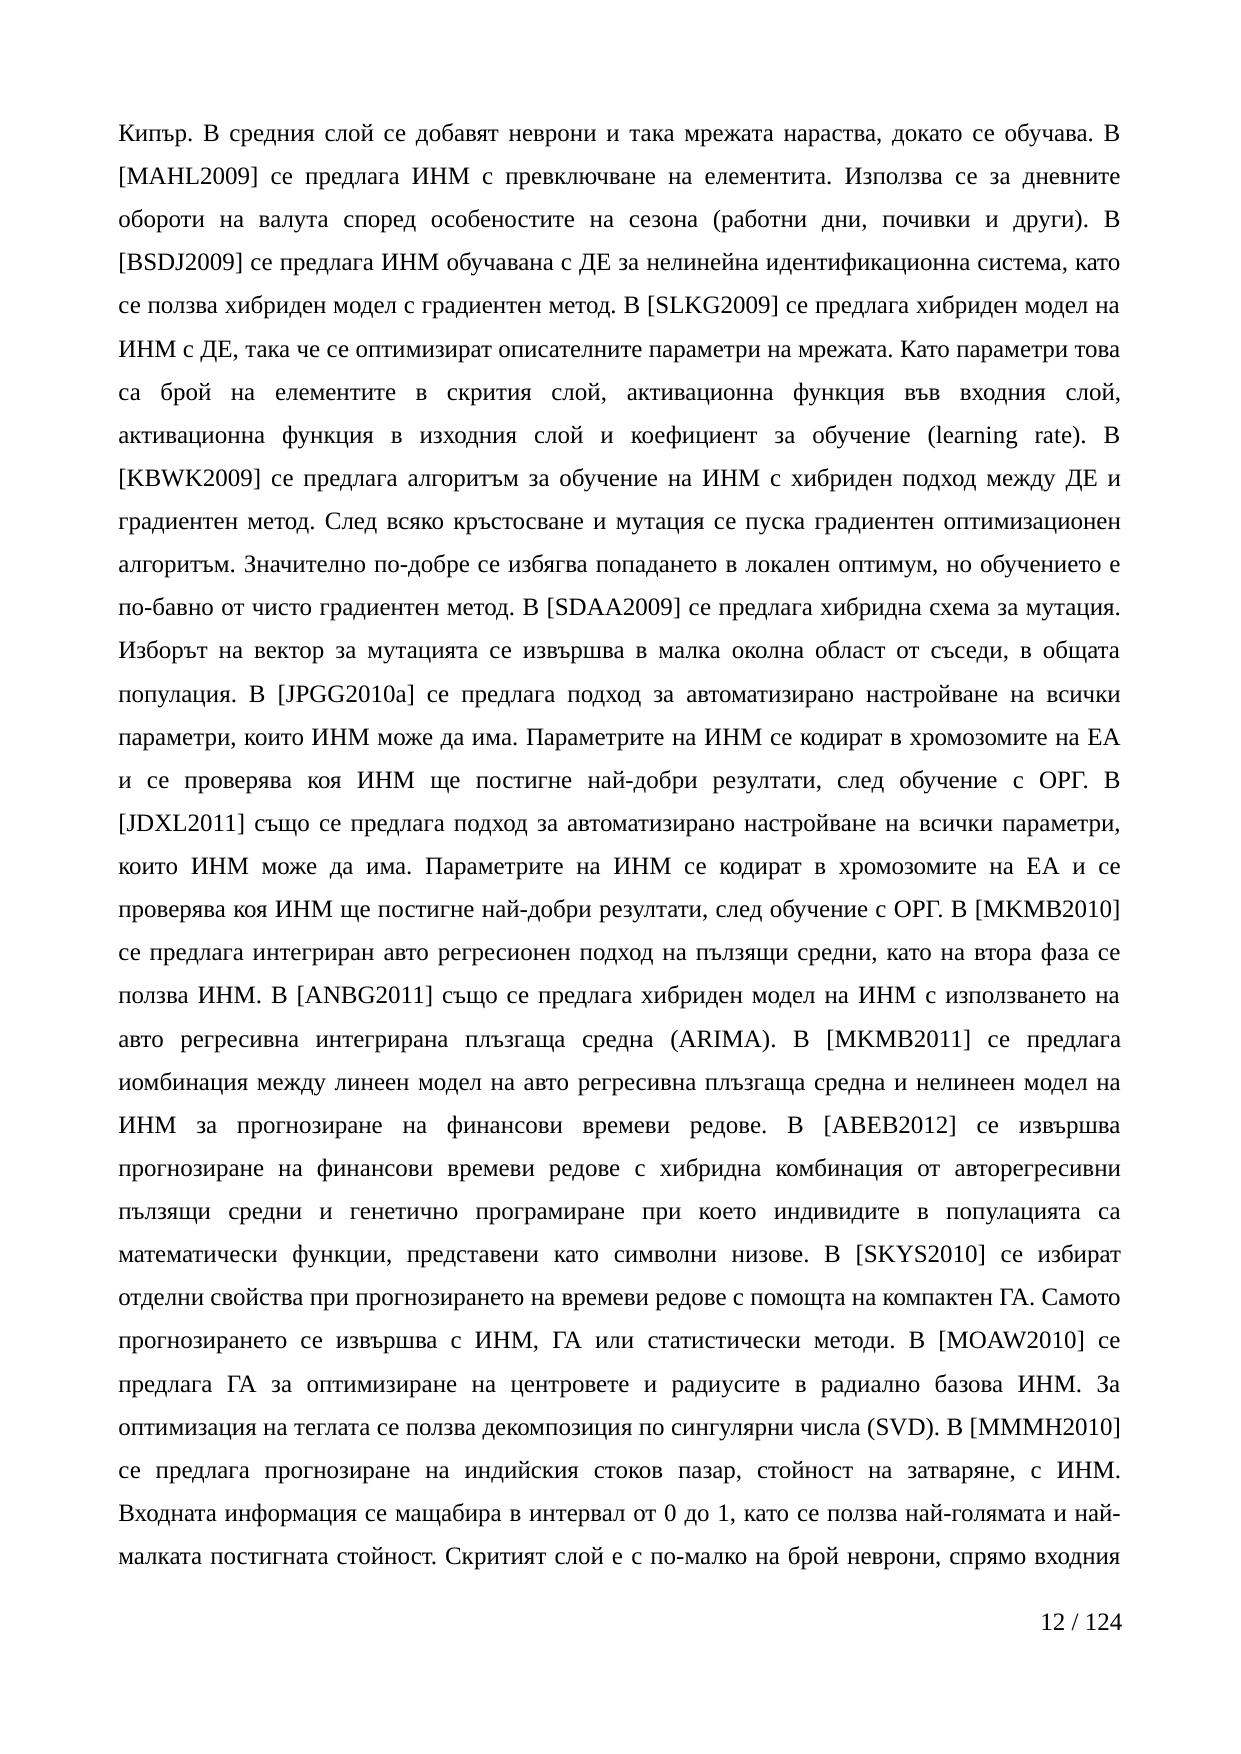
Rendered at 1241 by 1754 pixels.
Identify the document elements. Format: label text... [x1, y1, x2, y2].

text Кипър. В средния слой се добавят неврони и така мрежата нараства, докато се обучава. В [MAHL2009] се предлага ИНМ с превключване на елементита. Използва се за дневните обороти на валута според особеностите на сезона (работни дни, почивки и други). В [BSDJ2009] се предлага ИНМ обучавана с ДЕ за нелинейна идентификационна система, като се ползва хибриден модел с градиентен метод. В [SLKG2009] се предлага хибриден модел на ИНМ с ДЕ, така че се оптимизират описателните параметри на мрежата. Като параметри това са брой на елементите в скрития слой, активационна функция във входния слой, активационна функция в изходния слой и коефициент за обучение (learning rate). В [KBWK2009] се предлага алгоритъм за обучение на ИНМ с хибриден подход между ДЕ и градиентен метод. След всяко кръстосване и мутация се пуска градиентен оптимизационен алгоритъм. Значително по-добре се избягва попадането в локален оптимум, но обучението е по-бавно от чисто градиентен метод. В [SDAA2009] се предлага хибридна схема за мутация. Изборът на вектор за мутацията се извършва в малка околна област от съседи, в общата популация. В [JPGG2010a] се предлага подход за автоматизирано настройване на всички параметри, които ИНМ може да има. Параметрите на ИНМ се кодират в хромозомите на ЕА и се проверява коя ИНМ ще постигне най-добри резултати, след обучение с ОРГ. В [JDXL2011] също се предлага подход за автоматизирано настройване на всички параметри, които ИНМ може да има. Параметрите на ИНМ се кодират в хромозомите на ЕА и се проверява коя ИНМ ще постигне най-добри резултати, след обучение с ОРГ. В [MKMB2010] се предлага интегриран авто регресионен подход на пълзящи средни, като на втора фаза се ползва ИНМ. В [ANBG2011] също се предлага хибриден модел на ИНМ с използването на авто регресивна интегрирана плъзгаща средна (ARIMA). В [MKMB2011] се предлага иомбинация между линеен модел на авто регресивна плъзгаща средна и нелинеен модел на ИНМ за прогнозиране на финансови времеви редове. В [ABEB2012] се извършва прогнозиране на финансови времеви редове с хибридна комбинация от авторегресивни пълзящи средни и генетично програмиране при което индивидите в популацията са математически функции, представени като символни низове. В [SKYS2010] се избират отделни свойства при прогнозирането на времеви редове с помощта на компактен ГА. Самото прогнозирането се извършва с ИНМ, ГА или статистически методи. В [MOAW2010] се предлага ГА за оптимизиране на центровете и радиусите в радиално базова ИНМ. За оптимизация на теглата се ползва декомпозиция по сингулярни числа (SVD). В [MMMH2010] се предлага прогнозиране на индийския стоков пазар, стойност на затваряне, с ИНМ. Входната информация се мащабира в интервал от 0 до 1, като се ползва най-голямата и най-малката постигната стойност. Скритият слой е с по-малко на брой неврони, спрямо входния [118, 118, 1122, 1570]
